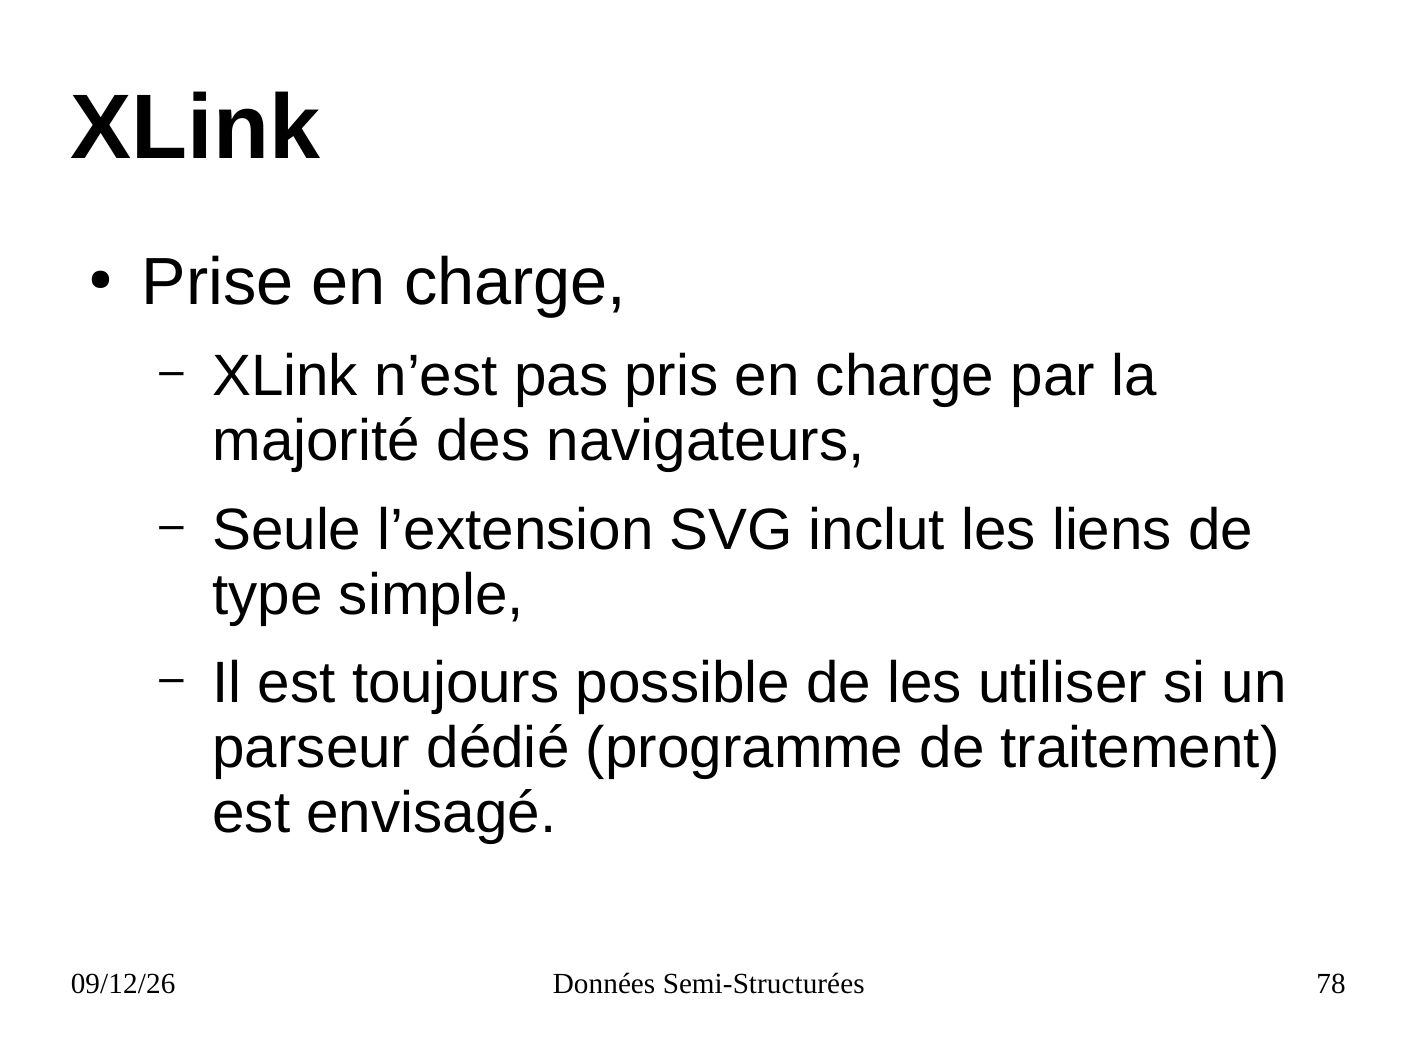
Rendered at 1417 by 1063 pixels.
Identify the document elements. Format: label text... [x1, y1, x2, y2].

list Prise en charge, XLink n’est pas pris en charge par la majorité des navigateurs, Seule l’extension SVG inclut les liens de type simple, Il est toujours possible de les utiliser si un parseur dédié (programme de traitement) est envisagé. [70, 244, 1346, 925]
title XLink [70, 42, 1346, 212]
